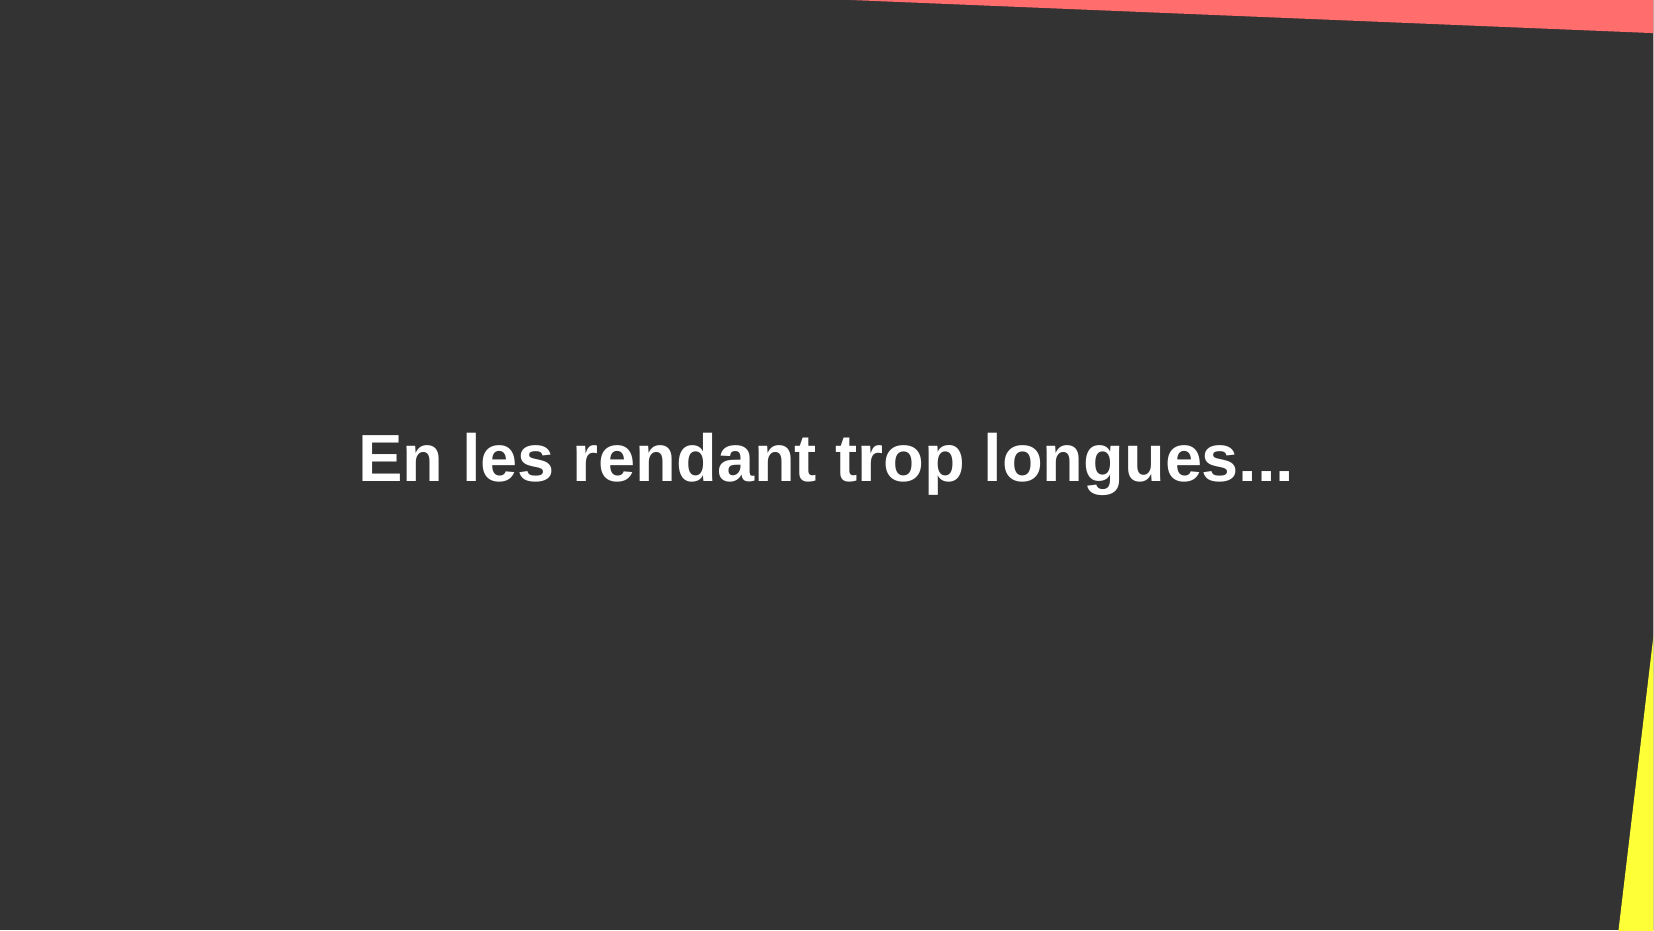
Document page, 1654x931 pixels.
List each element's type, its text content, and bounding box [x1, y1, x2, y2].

title En les rendant trop longues... [31, 420, 1622, 510]
text_box [1618, 631, 1654, 931]
text_box [850, 0, 1654, 34]
